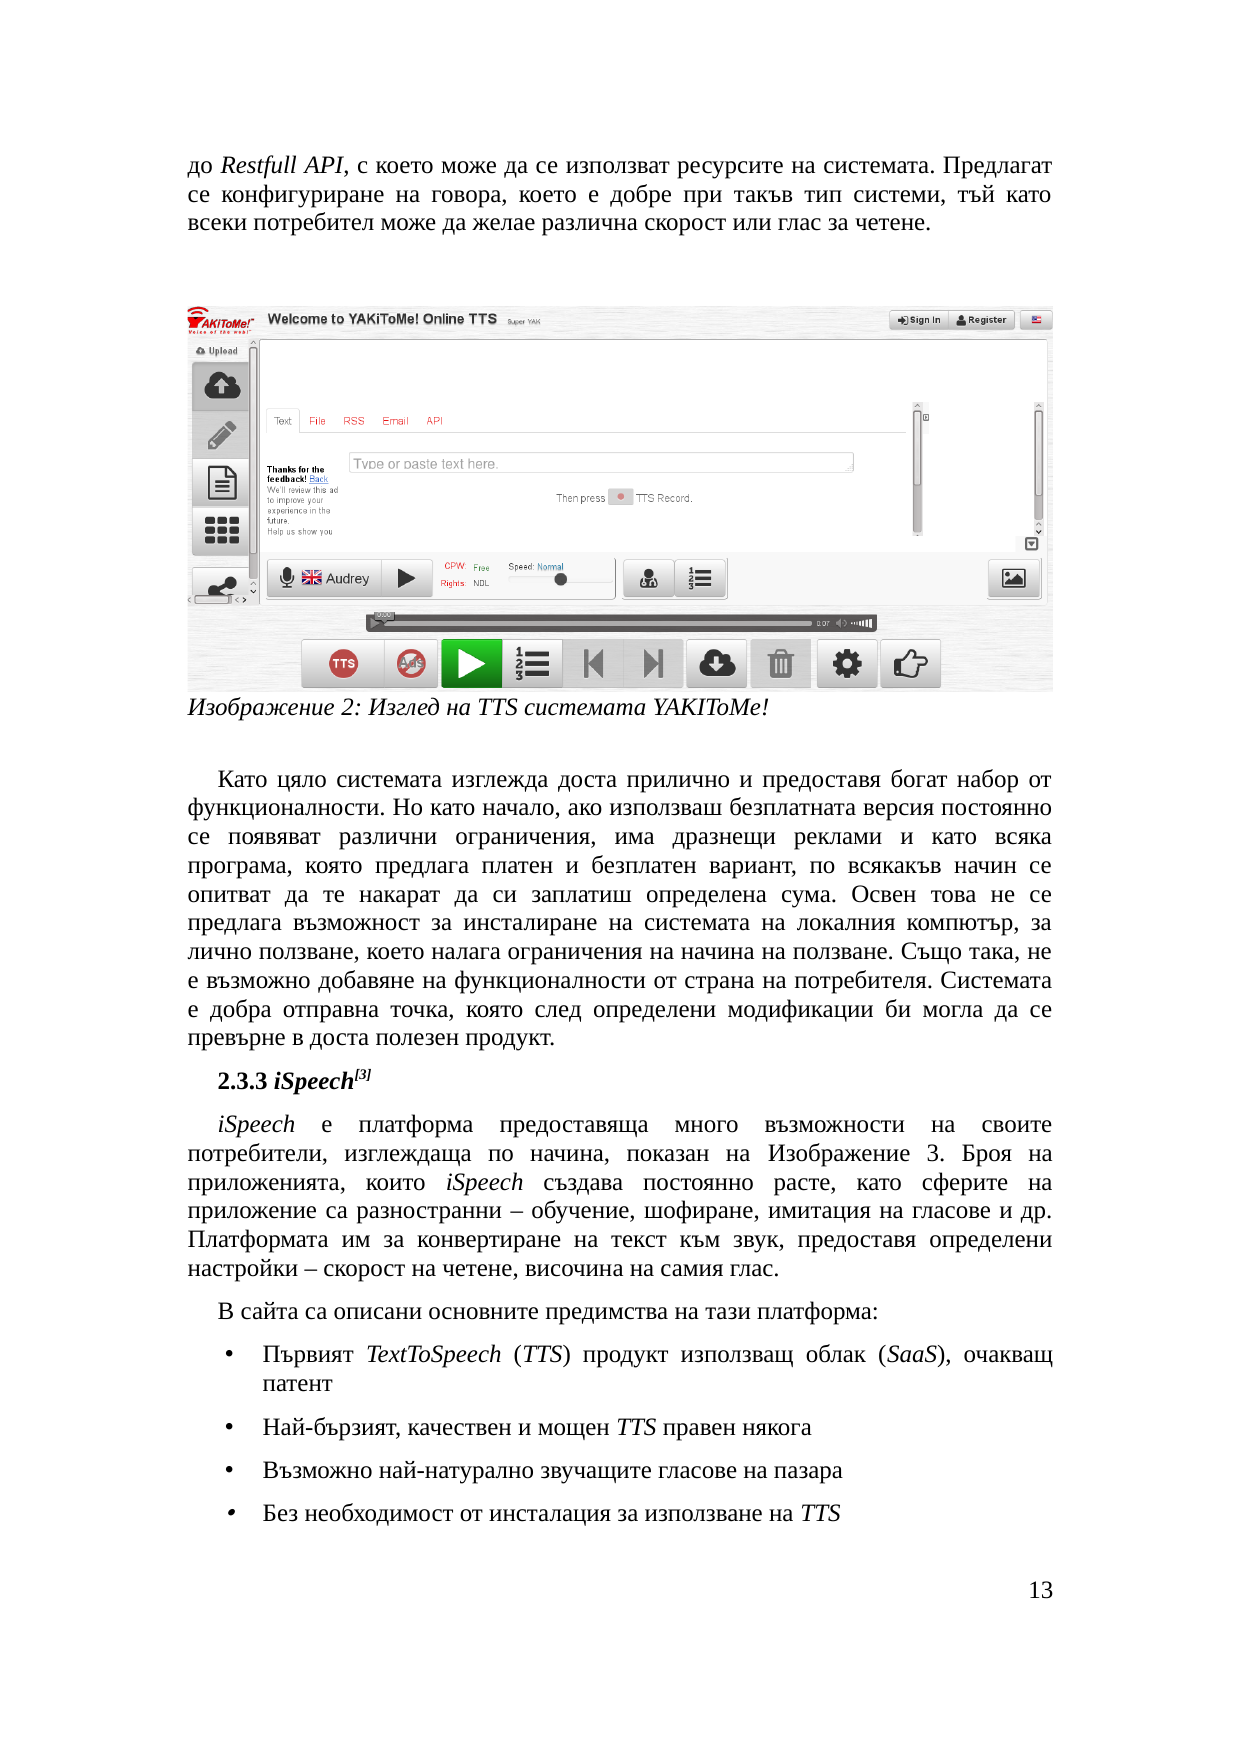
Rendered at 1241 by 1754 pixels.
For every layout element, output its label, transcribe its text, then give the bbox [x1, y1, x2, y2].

text Изображение 2: Изглед на TTS системата YAKIToMe! [187, 692, 1053, 720]
list Без необходимост от инсталация за използване на ТТS [225, 1498, 1053, 1527]
picture [187, 306, 1053, 692]
text Като цяло системата изглежда доста прилично и предоставя богат набор от функционалности. Но като начало, ако използваш безплатната версия постоянно се появяват различни ограничения, има дразнещи реклами и като всяка програма, която предлага платен и безплатен вариант, по всякакъв начин се опитват да те накарат да си заплатиш определена сума. Освен това не се предлага възможност за инсталиране на системата на локалния компютър, за лично ползване, което налага ограничения на начина на ползване. Също така, не е възможно добавяне на функционалности от страна на потребителя. Системата е добра отправна точка, която след определени модификации би могла да се превърне в доста полезен продукт. [187, 764, 1053, 1051]
list Първият TextToSpeech (TTS) продукт използващ облак (SaaS), очакващ патент [225, 1339, 1053, 1397]
text до Restfull API, с което може да се използват ресурсите на системата. Предлагат се конфигуриране на говора, което е добре при такъв тип системи, тъй като всеки потребител може да желае различна скорост или глас за четене. [187, 150, 1053, 236]
list Възможно най-натурално звучащите гласове на пазара [225, 1455, 1053, 1484]
list Най-бързият, качествен и мощен TTS правен някога [225, 1412, 1053, 1440]
text 2.3.3 iSpeech[3] [187, 1066, 1053, 1094]
text iSpeech е платформа предоставяща много възможности на своите потребители, изглеждаща по начина, показан на Изображение 3. Броя на приложенията, които iSpeech създава постоянно расте, като сферите на приложение са разностранни – обучение, шофиране, имитация на гласове и др. Платформата им за конвертиране на текст към звук, предоставя определени настройки – скорост на четене, височина на самия глас. [187, 1109, 1053, 1282]
text В сайта са описани основните предимства на тази платформа: [187, 1296, 1053, 1325]
